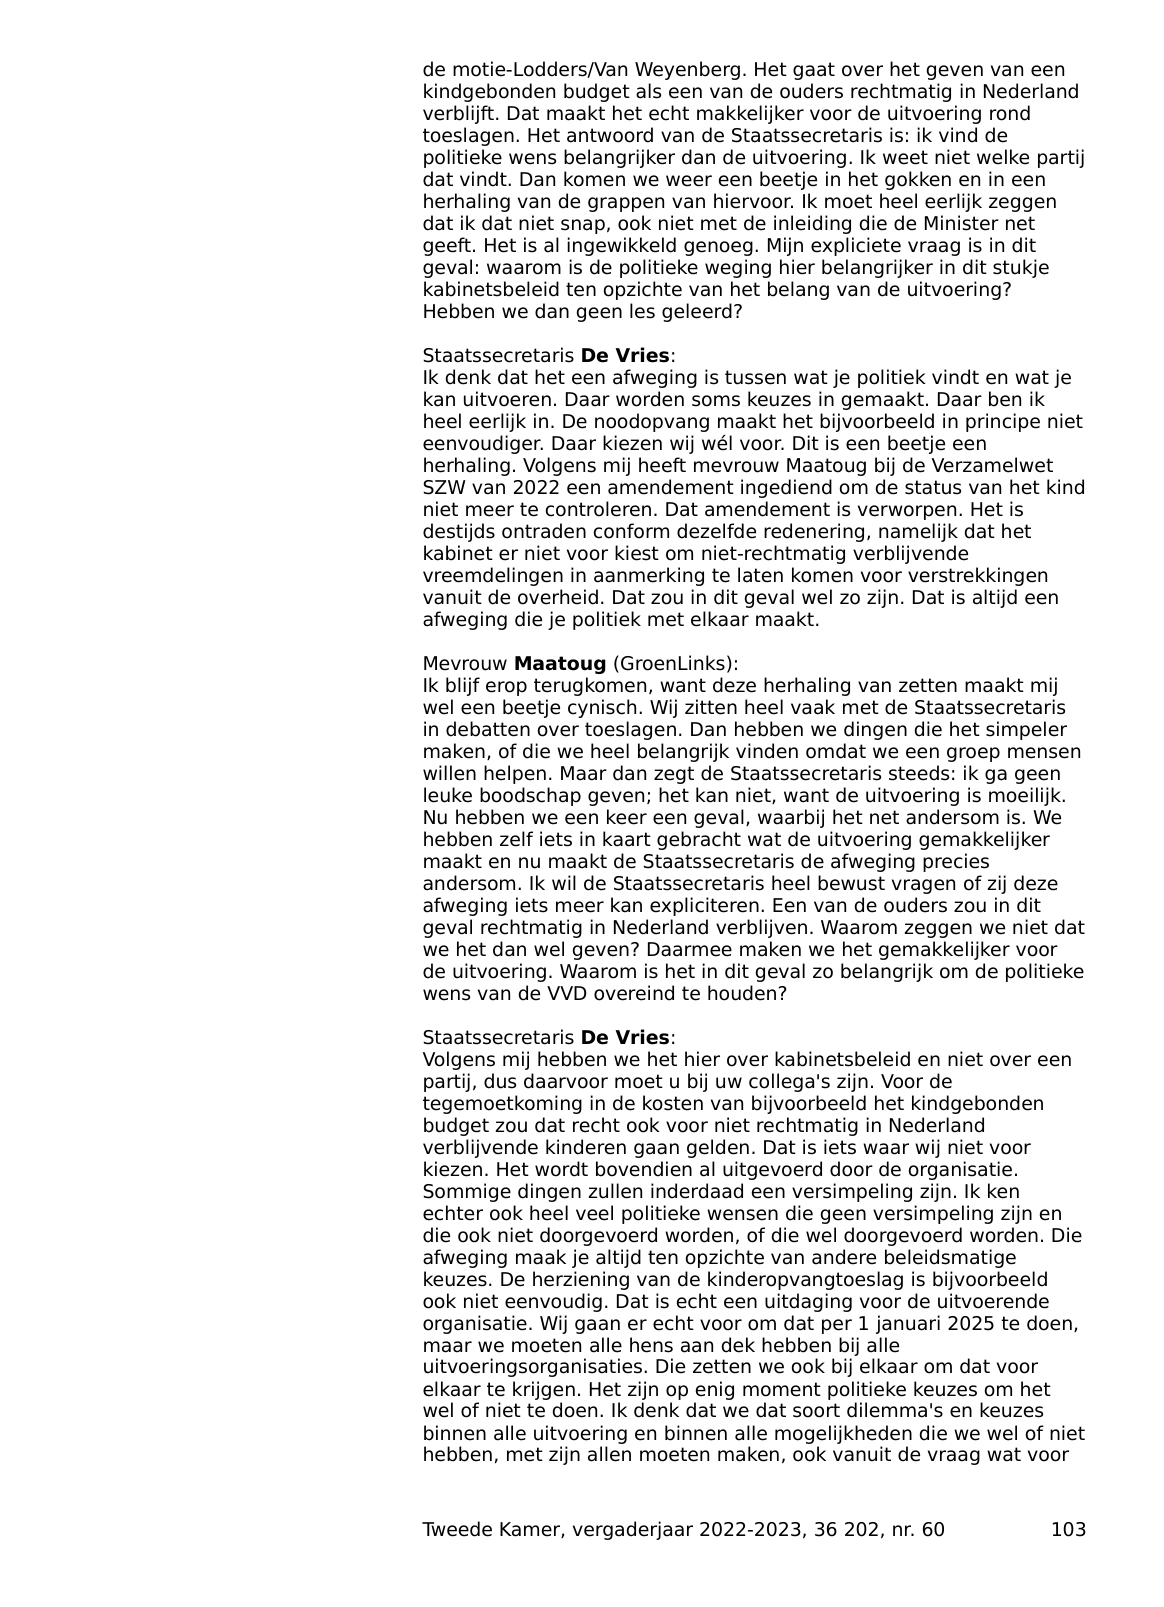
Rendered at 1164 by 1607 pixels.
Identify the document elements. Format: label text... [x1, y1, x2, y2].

text de motie-Lodders/Van Weyenberg. Het gaat over het geven van een kindgebonden budget als een van de ouders rechtmatig in Nederland verblijft. Dat maakt het echt makkelijker voor de uitvoering rond toeslagen. Het antwoord van de Staatssecretaris is: ik vind de politieke wens belangrijker dan de uitvoering. Ik weet niet welke partij dat vindt. Dan komen we weer een beetje in het gokken en in een herhaling van de grappen van hiervoor. Ik moet heel eerlijk zeggen dat ik dat niet snap, ook niet met de inleiding die de Minister net geeft. Het is al ingewikkeld genoeg. Mijn expliciete vraag is in dit geval: waarom is de politieke weging hier belangrijker in dit stukje kabinetsbeleid ten opzichte van het belang van de uitvoering? Hebben we dan geen les geleerd? [422, 59, 1087, 323]
text Mevrouw Maatoug (GroenLinks): [422, 653, 1087, 675]
text Ik blijf erop terugkomen, want deze herhaling van zetten maakt mij wel een beetje cynisch. Wij zitten heel vaak met de Staatssecretaris in debatten over toeslagen. Dan hebben we dingen die het simpeler maken, of die we heel belangrijk vinden omdat we een groep mensen willen helpen. Maar dan zegt de Staatssecretaris steeds: ik ga geen leuke boodschap geven; het kan niet, want de uitvoering is moeilijk. Nu hebben we een keer een geval, waarbij het net andersom is. We hebben zelf iets in kaart gebracht wat de uitvoering gemakkelijker maakt en nu maakt de Staatssecretaris de afweging precies andersom. Ik wil de Staatssecretaris heel bewust vragen of zij deze afweging iets meer kan expliciteren. Een van de ouders zou in dit geval rechtmatig in Nederland verblijven. Waarom zeggen we niet dat we het dan wel geven? Daarmee maken we het gemakkelijker voor de uitvoering. Waarom is het in dit geval zo belangrijk om de politieke wens van de VVD overeind te houden? [422, 675, 1087, 1004]
text Staatssecretaris De Vries: [422, 1027, 1087, 1049]
text Staatssecretaris De Vries: [422, 345, 1087, 367]
text Volgens mij hebben we het hier over kabinetsbeleid en niet over een partij, dus daarvoor moet u bij uw collega's zijn. Voor de tegemoetkoming in de kosten van bijvoorbeeld het kindgebonden budget zou dat recht ook voor niet rechtmatig in Nederland verblijvende kinderen gaan gelden. Dat is iets waar wij niet voor kiezen. Het wordt bovendien al uitgevoerd door de organisatie. Sommige dingen zullen inderdaad een versimpeling zijn. Ik ken echter ook heel veel politieke wensen die geen versimpeling zijn en die ook niet doorgevoerd worden, of die wel doorgevoerd worden. Die afweging maak je altijd ten opzichte van andere beleidsmatige keuzes. De herziening van de kinderopvangtoeslag is bijvoorbeeld ook niet eenvoudig. Dat is echt een uitdaging voor de uitvoerende organisatie. Wij gaan er echt voor om dat per 1 januari 2025 te doen, maar we moeten alle hens aan dek hebben bij alle uitvoeringsorganisaties. Die zetten we ook bij elkaar om dat voor elkaar te krijgen. Het zijn op enig moment politieke keuzes om het wel of niet te doen. Ik denk dat we dat soort dilemma's en keuzes binnen alle uitvoering en binnen alle mogelijkheden die we wel of niet hebben, met zijn allen moeten maken, ook vanuit de vraag wat voor [422, 1049, 1087, 1466]
text Ik denk dat het een afweging is tussen wat je politiek vindt en wat je kan uitvoeren. Daar worden soms keuzes in gemaakt. Daar ben ik heel eerlijk in. De noodopvang maakt het bijvoorbeeld in principe niet eenvoudiger. Daar kiezen wij wél voor. Dit is een beetje een herhaling. Volgens mij heeft mevrouw Maatoug bij de Verzamelwet SZW van 2022 een amendement ingediend om de status van het kind niet meer te controleren. Dat amendement is verworpen. Het is destijds ontraden conform dezelfde redenering, namelijk dat het kabinet er niet voor kiest om niet-rechtmatig verblijvende vreemdelingen in aanmerking te laten komen voor verstrekkingen vanuit de overheid. Dat zou in dit geval wel zo zijn. Dat is altijd een afweging die je politiek met elkaar maakt. [422, 367, 1087, 631]
